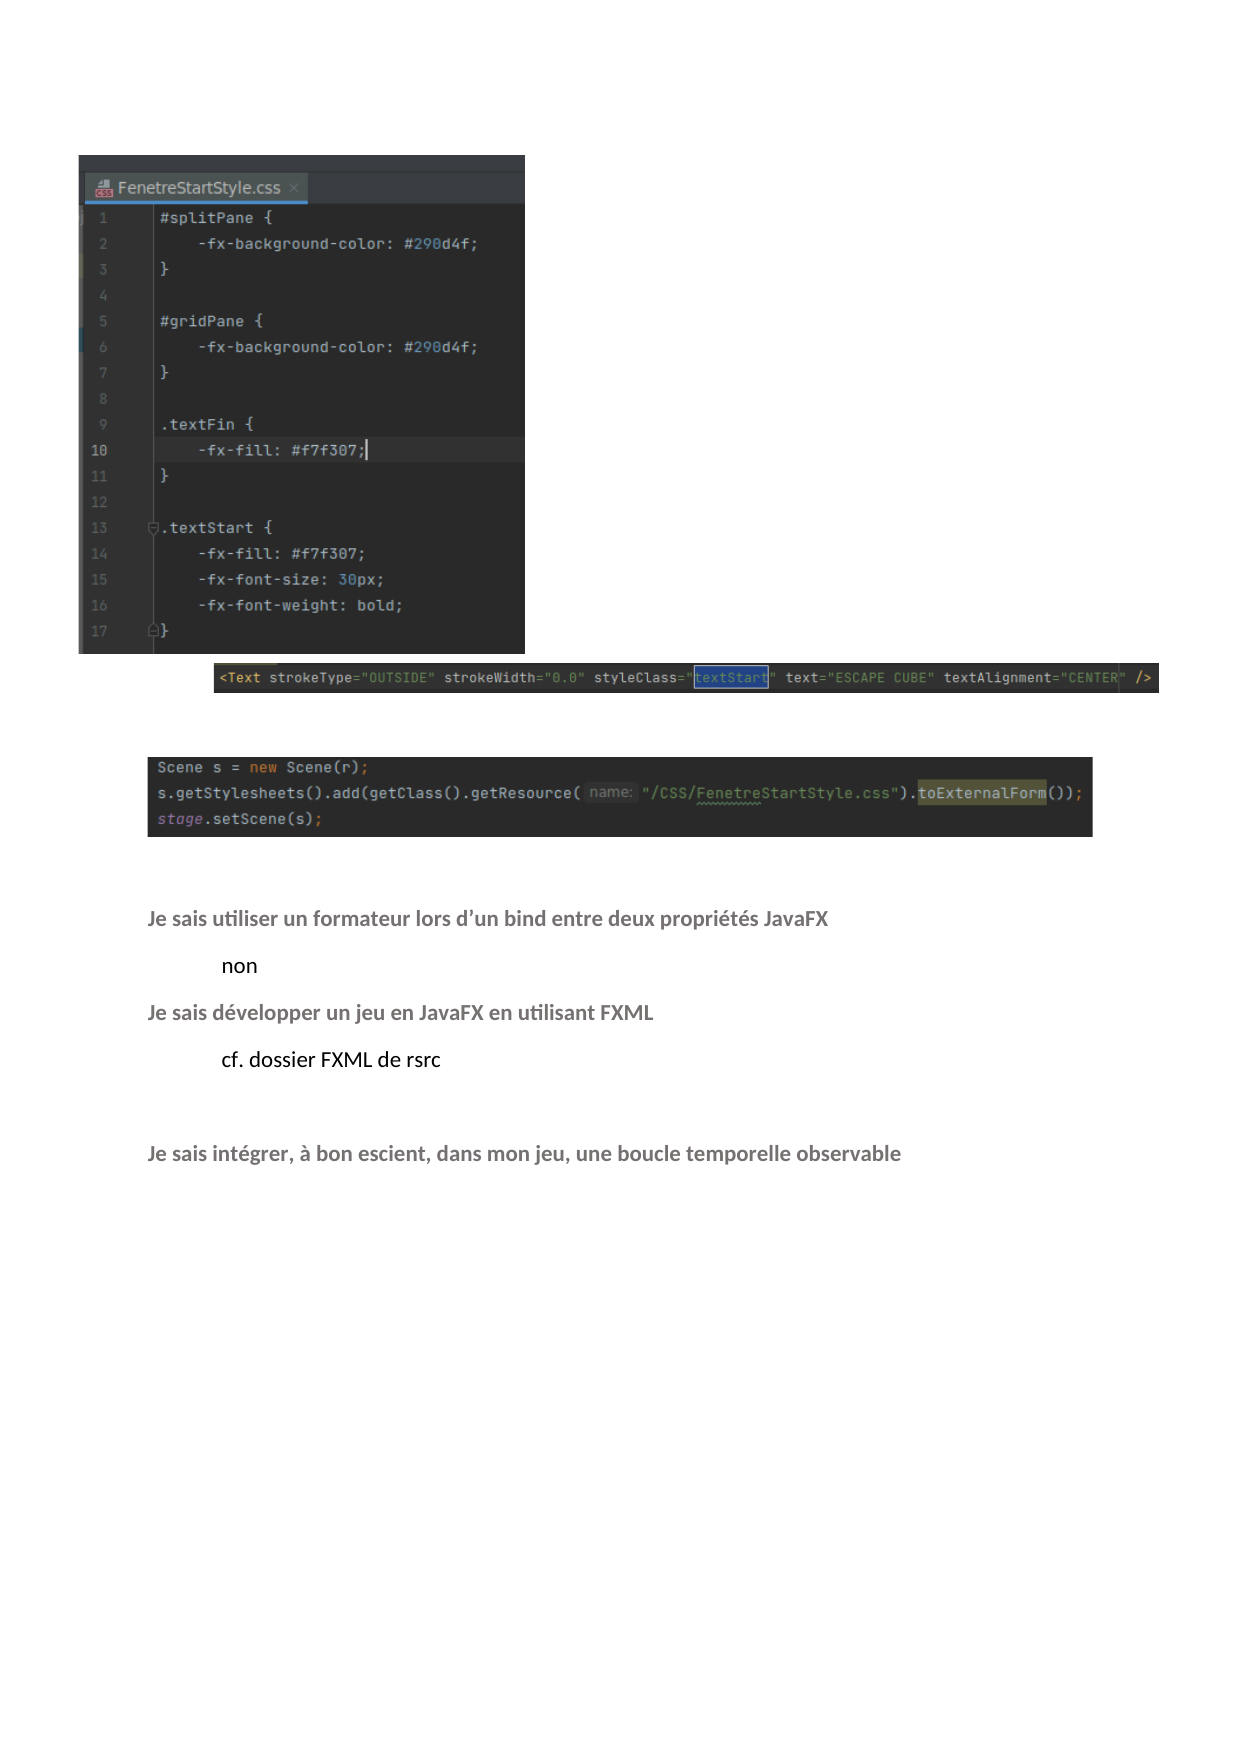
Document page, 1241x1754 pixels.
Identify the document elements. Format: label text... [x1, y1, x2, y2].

picture [78, 155, 525, 654]
picture [147, 757, 1093, 837]
text non [148, 951, 1093, 979]
text Je sais intégrer, à bon escient, dans mon jeu, une boucle temporelle observable [148, 1139, 1093, 1167]
text Je sais développer un jeu en JavaFX en utilisant FXML [148, 998, 1093, 1026]
text Je sais utiliser un formateur lors d’un bind entre deux propriétés JavaFX [148, 904, 1093, 932]
text cf. dossier FXML de rsrc [148, 1045, 1093, 1073]
picture [213, 663, 1159, 693]
